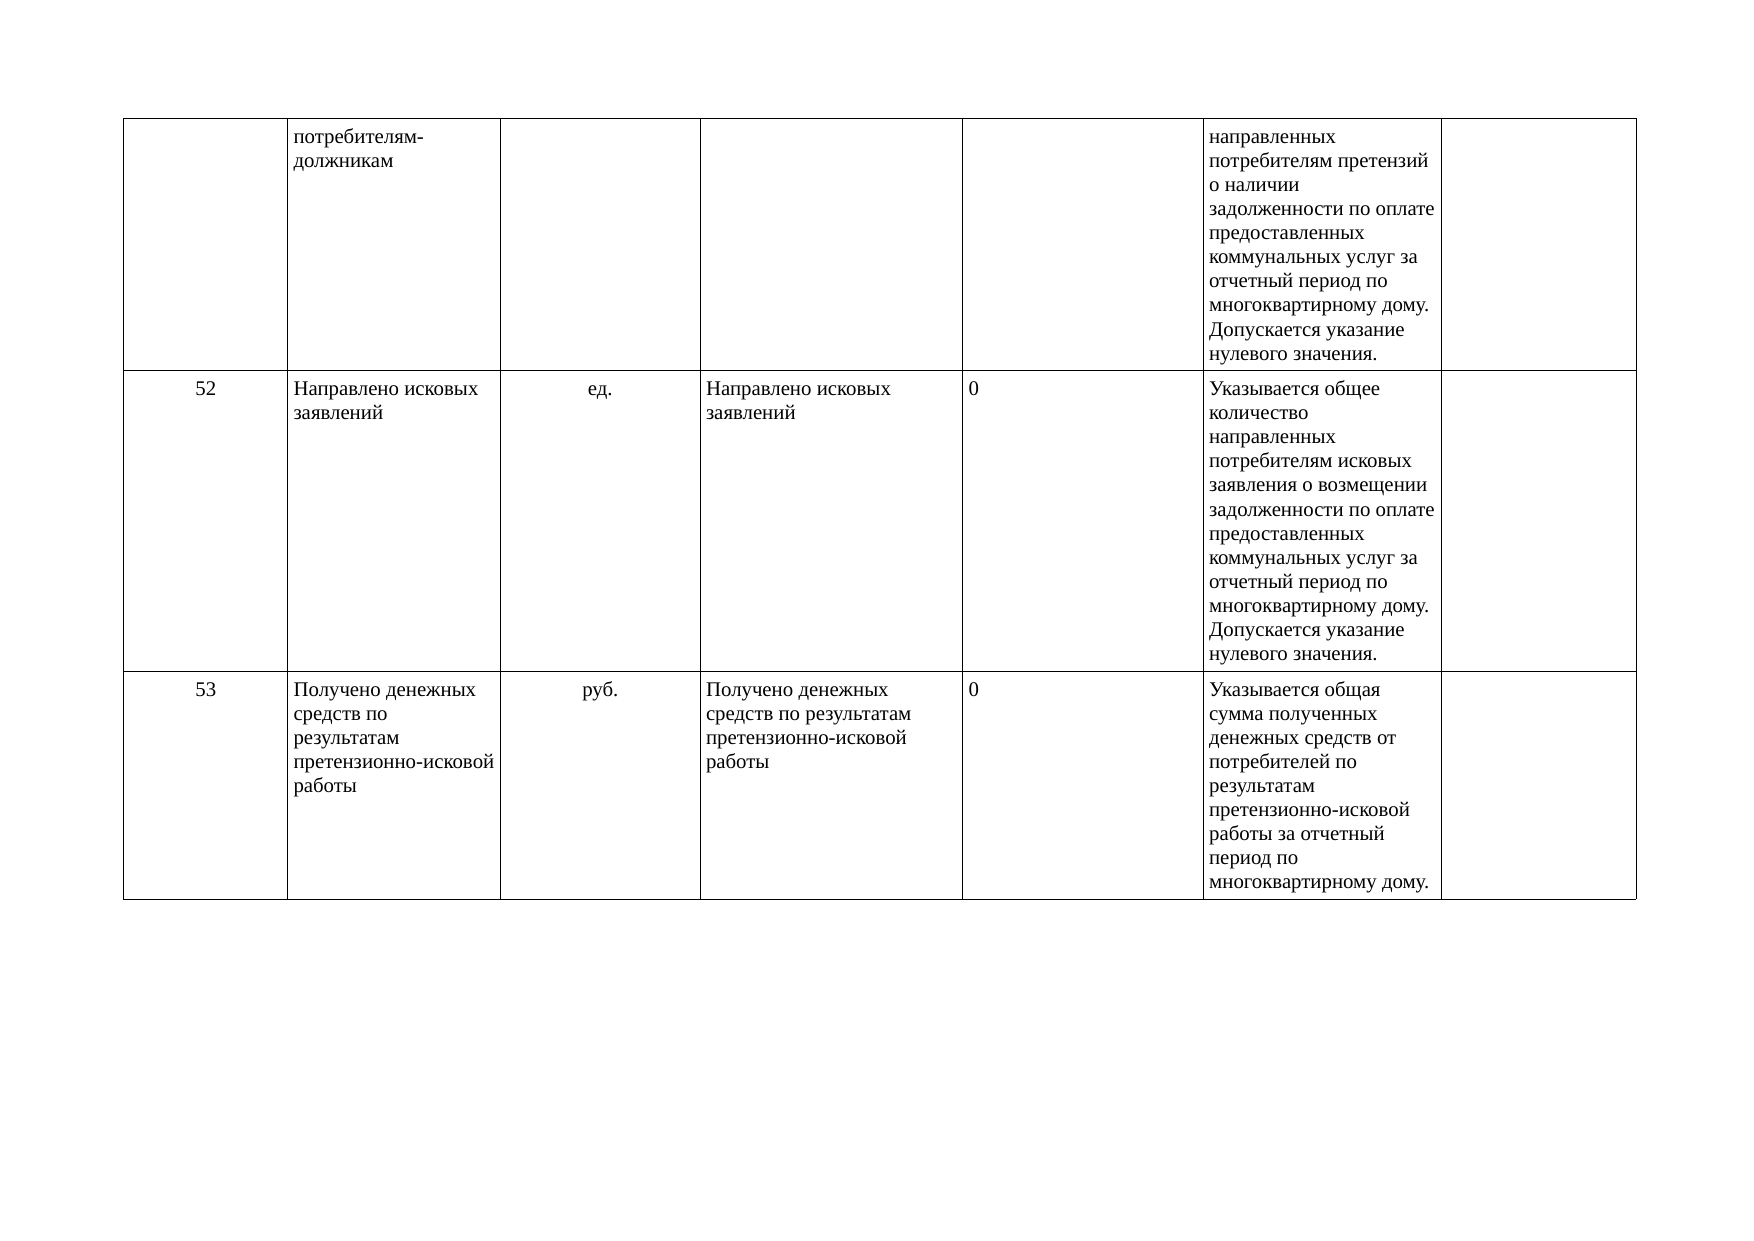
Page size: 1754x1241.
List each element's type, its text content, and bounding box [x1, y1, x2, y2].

table_cell [1442, 672, 1636, 899]
table_cell [963, 119, 1203, 370]
table_cell [701, 119, 962, 370]
table_cell направленных потребителям претензий о наличии задолженности по оплате предоставленных коммунальных услуг за отчетный период по многоквартирному дому. Допускается указание нулевого значения. [1204, 119, 1441, 370]
table_cell руб. [501, 672, 700, 899]
table_cell [1442, 119, 1636, 370]
table_cell [1442, 371, 1636, 671]
table_cell 53 [124, 672, 287, 899]
table_cell 0 [963, 672, 1203, 899]
table_cell 52 [124, 371, 287, 671]
table_cell Направлено исковых заявлений [288, 371, 500, 671]
table_cell Указывается общая сумма полученных денежных средств от потребителей по результатам претензионно-исковой работы за отчетный период по многоквартирному дому. [1204, 672, 1441, 899]
table_cell Получено денежных средств по результатам претензионно-исковой работы [288, 672, 500, 899]
table_cell [501, 119, 700, 370]
table_cell 0 [963, 371, 1203, 671]
table_cell ед. [501, 371, 700, 671]
table_cell [124, 119, 287, 370]
table_cell Направлено исковых заявлений [701, 371, 962, 671]
table_cell Получено денежных средств по результатам претензионно-исковой работы [701, 672, 962, 899]
table_cell потребителям-должникам [288, 119, 500, 370]
table_cell Указывается общее количество направленных потребителям исковых заявления о возмещении задолженности по оплате предоставленных коммунальных услуг за отчетный период по многоквартирному дому. Допускается указание нулевого значения. [1204, 371, 1441, 671]
